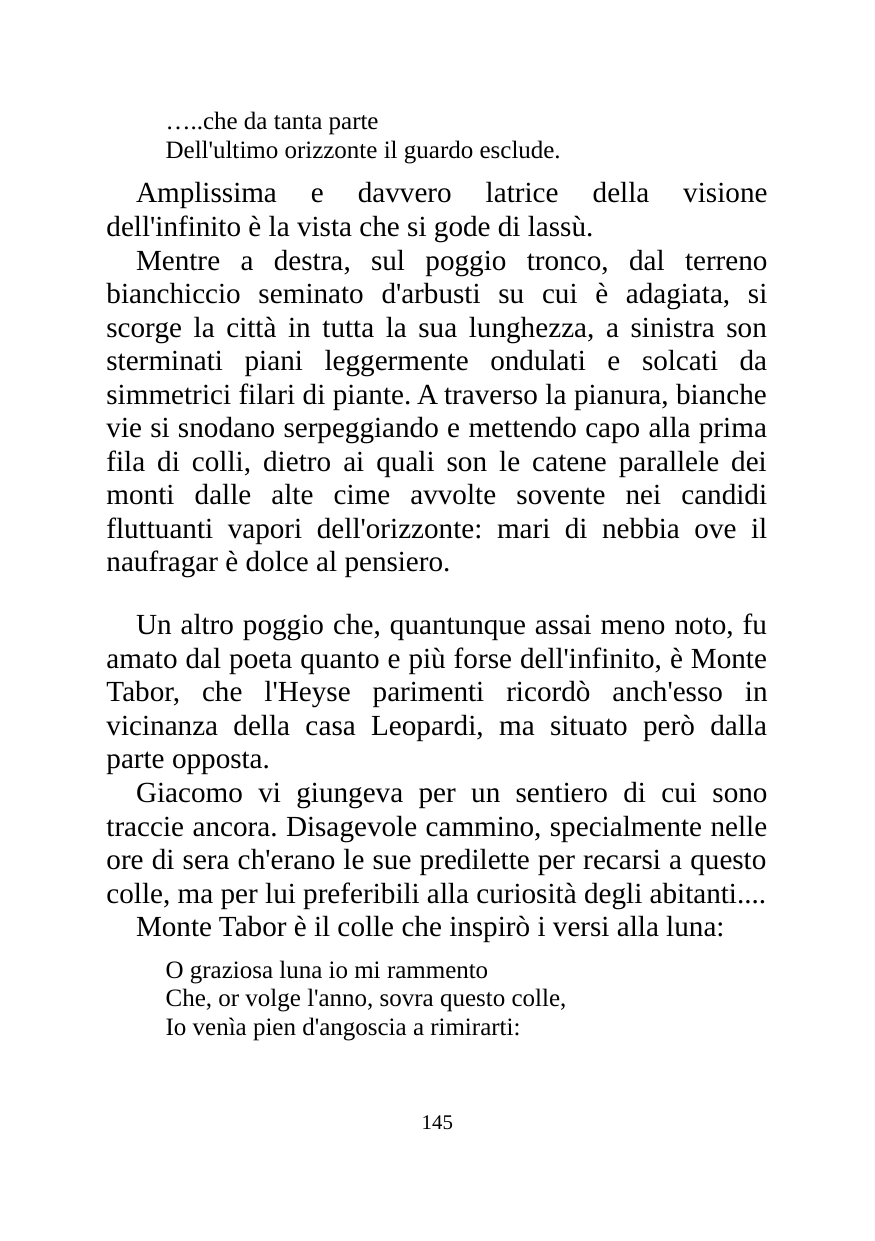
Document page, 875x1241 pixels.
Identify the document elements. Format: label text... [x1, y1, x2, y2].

text …..che da tanta parte Dell'ultimo orizzonte il guardo esclude. [165, 106, 768, 164]
text Monte Tabor è il colle che inspirò i versi alla luna: [106, 909, 768, 943]
text Giacomo vi giungeva per un sentiero di cui sono traccie ancora. Disagevole cammino, specialmente nelle ore di sera ch'erano le sue predilette per recarsi a questo colle, ma per lui preferibili alla curiosità degli abitanti.... [106, 775, 768, 909]
text Amplissima e davvero latrice della visione dell'infinito è la vista che si gode di lassù. [106, 176, 768, 243]
text O graziosa luna io mi rammento Che, or volge l'anno, sovra questo colle, Io venìa pien d'angoscia a rimirarti: [165, 955, 768, 1041]
text Mentre a destra, sul poggio tronco, dal terreno bianchiccio seminato d'arbusti su cui è adagiata, si scorge la città in tutta la sua lunghezza, a sinistra son sterminati piani leggermente ondulati e solcati da simmetrici filari di piante. A traverso la pianura, bianche vie si snodano serpeggiando e mettendo capo alla prima fila di colli, dietro ai quali son le catene parallele dei monti dalle alte cime avvolte sovente nei candidi fluttuanti vapori dell'orizzonte: mari di nebbia ove il naufragar è dolce al pensiero. [106, 243, 768, 578]
text Un altro poggio che, quantunque assai meno noto, fu amato dal poeta quanto e più forse dell'infinito, è Monte Tabor, che l'Heyse parimenti ricordò anch'esso in vicinanza della casa Leopardi, ma situato però dalla parte opposta. [106, 607, 768, 775]
